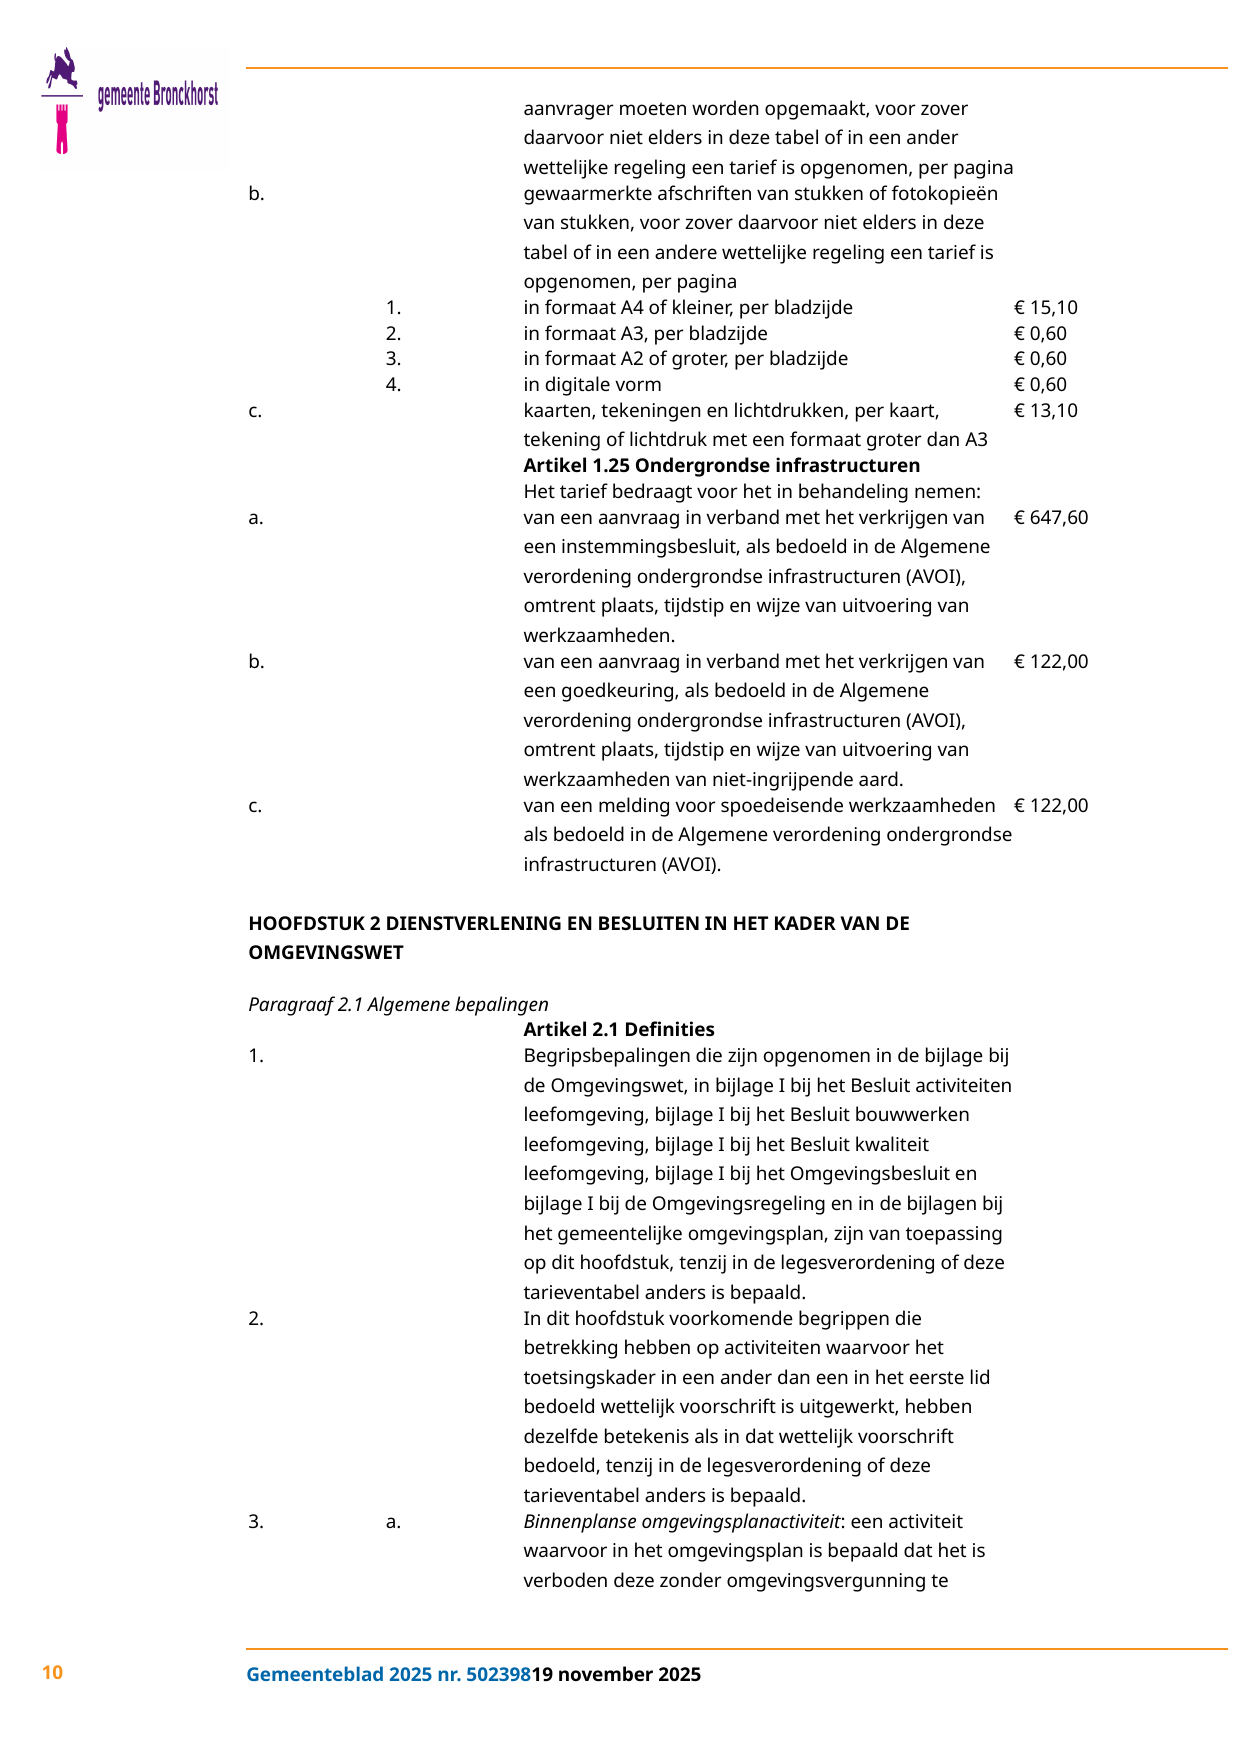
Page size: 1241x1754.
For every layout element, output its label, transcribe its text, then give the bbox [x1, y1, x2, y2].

table_cell b. [248, 180, 386, 294]
table_cell [386, 792, 523, 877]
table_cell [386, 95, 523, 180]
table_cell [248, 294, 386, 320]
table_cell [386, 648, 523, 792]
table_cell € 0,60 [1014, 320, 1152, 346]
table_cell 2. [386, 320, 523, 346]
table_cell a. [386, 1508, 523, 1593]
table_cell € 0,60 [1014, 371, 1152, 397]
table_header HOOFDSTUK 2 DIENSTVERLENING EN BESLUITEN IN HET KADER VAN DE OMGEVINGSWET [248, 910, 1014, 965]
table_cell [386, 504, 523, 648]
table_cell [1014, 1042, 1152, 1305]
table_cell [386, 180, 523, 294]
table_cell € 122,00 [1014, 648, 1152, 792]
table_cell 2. [248, 1305, 386, 1508]
table_cell van een aanvraag in verband met het verkrijgen van een instemmingsbesluit, als bedoeld in de Algemene verordening ondergrondse infrastructuren (AVOI), omtrent plaats, tijdstip en wijze van uitvoering van werkzaamheden. [523, 504, 1014, 648]
table_cell € 122,00 [1014, 792, 1152, 877]
table_cell [1014, 478, 1152, 504]
table_cell a. [248, 504, 386, 648]
table_cell [248, 346, 386, 371]
table_cell Artikel 1.25 Ondergrondse infrastructuren [523, 453, 1014, 478]
table_cell [248, 371, 386, 397]
table_cell c. [248, 397, 386, 452]
table_cell in formaat A4 of kleiner, per bladzijde [523, 294, 1014, 320]
table_cell Het tarief bedraagt voor het in behandeling nemen: [523, 478, 1014, 504]
table_cell kaarten, tekeningen en lichtdrukken, per kaart, tekening of lichtdruk met een formaat groter dan A3 [523, 397, 1014, 452]
table_cell [386, 397, 523, 452]
table_cell [1014, 991, 1152, 1017]
table_cell [1014, 1305, 1152, 1508]
table_cell 3. [386, 346, 523, 371]
table_cell [386, 1042, 523, 1305]
table_cell Begripsbepalingen die zijn opgenomen in de bijlage bij de Omgevingswet, in bijlage I bij het Besluit activiteiten leefomgeving, bijlage I bij het Besluit bouwwerken leefomgeving, bijlage I bij het Besluit kwaliteit leefomgeving, bijlage I bij het Omgevingsbesluit en bijlage I bij de Omgevingsregeling en in de bijlagen bij het gemeentelijke omgevingsplan, zijn van toepassing op dit hoofdstuk, tenzij in de legesverordening of deze tarieventabel anders is bepaald. [523, 1042, 1014, 1305]
table_cell van een aanvraag in verband met het verkrijgen van een goedkeuring, als bedoeld in de Algemene verordening ondergrondse infrastructuren (AVOI), omtrent plaats, tijdstip en wijze van uitvoering van werkzaamheden van niet-ingrijpende aard. [523, 648, 1014, 792]
table_cell b. [248, 648, 386, 792]
table_cell [1014, 965, 1152, 991]
table_cell € 0,60 [1014, 346, 1152, 371]
table_cell [386, 1017, 523, 1042]
table_cell [1014, 1017, 1152, 1042]
table_cell [248, 478, 386, 504]
table_cell in digitale vorm [523, 371, 1014, 397]
table_cell 4. [386, 371, 523, 397]
table_cell € 13,10 [1014, 397, 1152, 452]
table_cell [248, 453, 386, 478]
table_cell In dit hoofdstuk voorkomende begrippen die betrekking hebben op activiteiten waarvoor het toetsingskader in een ander dan een in het eerste lid bedoeld wettelijk voorschrift is uitgewerkt, hebben dezelfde betekenis als in dat wettelijk voorschrift bedoeld, tenzij in de legesverordening of deze tarieventabel anders is bepaald. [523, 1305, 1014, 1508]
table_cell [1014, 453, 1152, 478]
table_cell [248, 965, 386, 991]
table_cell [386, 1305, 523, 1508]
table_cell [386, 453, 523, 478]
table_cell € 647,60 [1014, 504, 1152, 648]
table_cell Artikel 2.1 Definities [523, 1017, 1014, 1042]
table_cell 3. [248, 1508, 386, 1593]
table_cell gewaarmerkte afschriften van stukken of fotokopieën van stukken, voor zover daarvoor niet elders in deze tabel of in een andere wettelijke regeling een tarief is opgenomen, per pagina [523, 180, 1014, 294]
table_cell Binnenplanse omgevingsplanactiviteit: een activiteit waarvoor in het omgevingsplan is bepaald dat het is verboden deze zonder omgevingsvergunning te [523, 1508, 1014, 1593]
table_cell 1. [386, 294, 523, 320]
table_cell € 15,10 [1014, 294, 1152, 320]
table_cell in formaat A3, per bladzijde [523, 320, 1014, 346]
table_cell [1014, 180, 1152, 294]
table_cell aanvrager moeten worden opgemaakt, voor zover daarvoor niet elders in deze tabel of in een ander wettelijke regeling een tarief is opgenomen, per pagina [523, 95, 1014, 180]
table_cell [248, 95, 386, 180]
table_cell 1. [248, 1042, 386, 1305]
table_header [1014, 910, 1152, 965]
table_cell [248, 320, 386, 346]
table_cell Paragraaf 2.1 Algemene bepalingen [248, 991, 1014, 1017]
table_cell c. [248, 792, 386, 877]
table_cell [523, 965, 1014, 991]
table_cell [1014, 1508, 1152, 1593]
table_cell [1014, 95, 1152, 180]
table_cell [386, 965, 523, 991]
table_cell [248, 1017, 386, 1042]
picture [41, 47, 231, 172]
table_cell in formaat A2 of groter, per bladzijde [523, 346, 1014, 371]
table_cell van een melding voor spoedeisende werkzaamheden als bedoeld in de Algemene verordening ondergrondse infrastructuren (AVOI). [523, 792, 1014, 877]
table_cell [386, 478, 523, 504]
